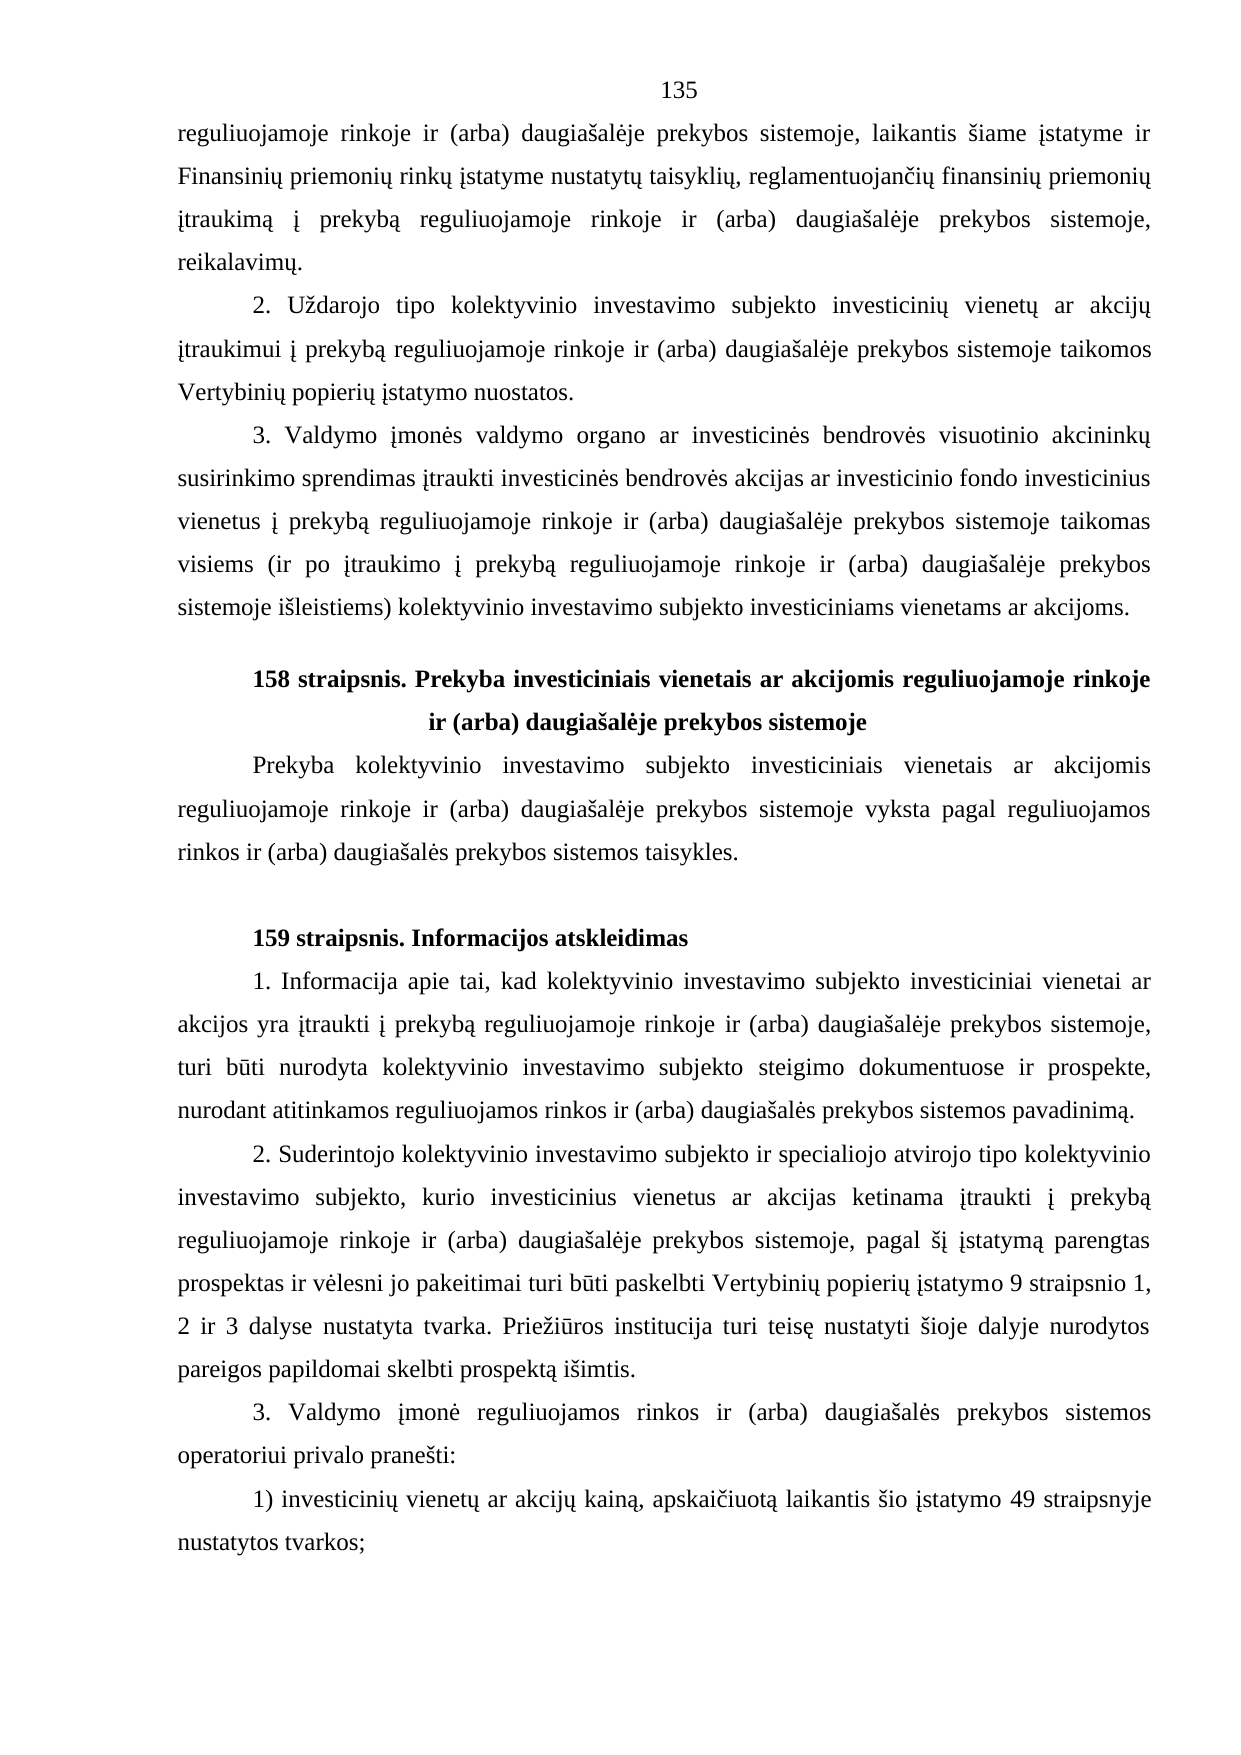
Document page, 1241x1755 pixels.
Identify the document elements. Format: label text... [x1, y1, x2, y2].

text 2. Uždarojo tipo kolektyvinio investavimo subjekto investicinių vienetų ar akcijų įtraukimui į prekybą reguliuojamoje rinkoje ir (arba) daugiašalėje prekybos sistemoje taikomos Vertybinių popierių įstatymo nuostatos. [177, 291, 1152, 406]
text 159 straipsnis. Informacijos atskleidimas [177, 923, 1152, 952]
text 2. Suderintojo kolektyvinio investavimo subjekto ir specialiojo atvirojo tipo kolektyvinio investavimo subjekto, kurio investicinius vienetus ar akcijas ketinama įtraukti į prekybą reguliuojamoje rinkoje ir (arba) daugiašalėje prekybos sistemoje, pagal šį įstatymą parengtas prospektas ir vėlesni jo pakeitimai turi būti paskelbti Vertybinių popierių įstatymo 9 straipsnio 1, 2 ir 3 dalyse nustatyta tvarka. Priežiūros institucija turi teisę nustatyti šioje dalyje nurodytos pareigos papildomai skelbti prospektą išimtis. [177, 1139, 1152, 1383]
text reguliuojamoje rinkoje ir (arba) daugiašalėje prekybos sistemoje, laikantis šiame įstatyme ir Finansinių priemonių rinkų įstatyme nustatytų taisyklių, reglamentuojančių finansinių priemonių įtraukimą į prekybą reguliuojamoje rinkoje ir (arba) daugiašalėje prekybos sistemoje, reikalavimų. [177, 118, 1152, 276]
text Prekyba kolektyvinio investavimo subjekto investiciniais vienetais ar akcijomis reguliuojamoje rinkoje ir (arba) daugiašalėje prekybos sistemoje vyksta pagal reguliuojamos rinkos ir (arba) daugiašalės prekybos sistemos taisykles. [177, 751, 1152, 866]
text 1) investicinių vienetų ar akcijų kainą, apskaičiuotą laikantis šio įstatymo 49 straipsnyje nustatytos tvarkos; [177, 1484, 1152, 1556]
text 1. Informacija apie tai, kad kolektyvinio investavimo subjekto investiciniai vienetai ar akcijos yra įtraukti į prekybą reguliuojamoje rinkoje ir (arba) daugiašalėje prekybos sistemoje, turi būti nurodyta kolektyvinio investavimo subjekto steigimo dokumentuose ir prospekte, nurodant atitinkamos reguliuojamos rinkos ir (arba) daugiašalės prekybos sistemos pavadinimą. [177, 966, 1152, 1124]
text 3. Valdymo įmonės valdymo organo ar investicinės bendrovės visuotinio akcininkų susirinkimo sprendimas įtraukti investicinės bendrovės akcijas ar investicinio fondo investicinius vienetus į prekybą reguliuojamoje rinkoje ir (arba) daugiašalėje prekybos sistemoje taikomas visiems (ir po įtraukimo į prekybą reguliuojamoje rinkoje ir (arba) daugiašalėje prekybos sistemoje išleistiems) kolektyvinio investavimo subjekto investiciniams vienetams ar akcijoms. [177, 420, 1152, 621]
text 3. Valdymo įmonė reguliuojamos rinkos ir (arba) daugiašalės prekybos sistemos operatoriui privalo pranešti: [177, 1397, 1152, 1469]
text 158 straipsnis. Prekyba investiciniais vienetais ar akcijomis reguliuojamoje rinkoje ir (arba) daugiašalėje prekybos sistemoje [252, 664, 1152, 736]
